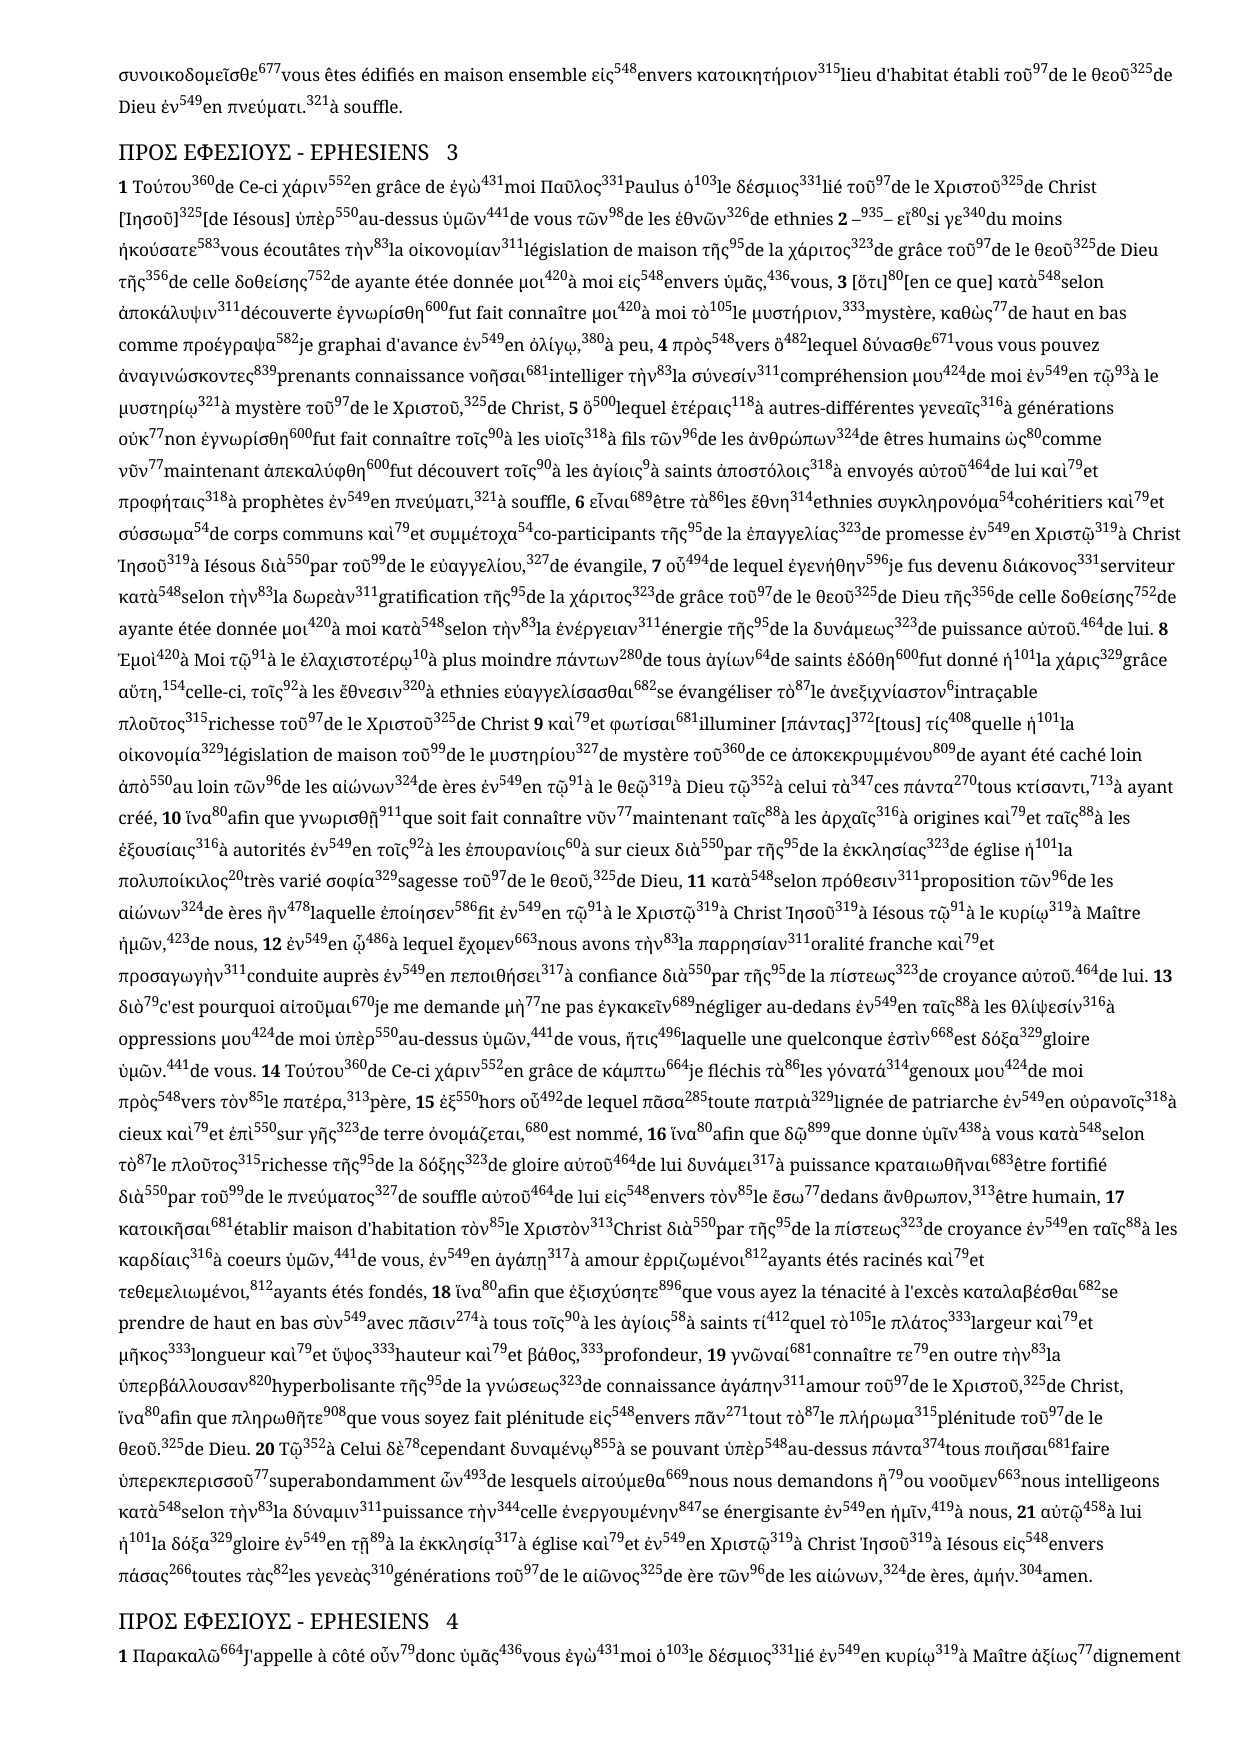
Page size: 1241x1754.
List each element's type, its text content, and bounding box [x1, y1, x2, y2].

text ΠΡΟΣ ΕΦΕΣΙΟΥΣ - EPHESIENS 4 [118, 1606, 1181, 1636]
text ΠΡΟΣ ΕΦΕΣΙΟΥΣ - EPHESIENS 3 [118, 137, 1181, 167]
text 1 Τούτου360de Ce-ci χάριν552en grâce de ἐγὼ431moi Παῦλος331Paulus ὁ103le δέσμιος331lié τοῦ97de le Χριστοῦ325de Christ [Ἰησοῦ]325[de Iésous] ὑπὲρ550au-dessus ὑμῶν441de vous τῶν98de les ἐθνῶν326de ethnies 2 –935– εἴ80si γε340du moins ἠκούσατε583vous écoutâtes τὴν83la οἰκονομίαν311législation de maison τῆς95de la χάριτος323de grâce τοῦ97de le θεοῦ325de Dieu τῆς356de celle δοθείσης752de ayante étée donnée μοι420à moi εἰς548envers ὑμᾶς,436vous, 3 [ὅτι]80[en ce que] κατὰ548selon ἀποκάλυψιν311découverte ἐγνωρίσθη600fut fait connaître μοι420à moi τὸ105le μυστήριον,333mystère, καθὼς77de haut en bas comme προέγραψα582je graphai d'avance ἐν549en ὀλίγῳ,380à peu, 4 πρὸς548vers ὃ482lequel δύνασθε671vous vous pouvez ἀναγινώσκοντες839prenants connaissance νοῆσαι681intelliger τὴν83la σύνεσίν311compréhension μου424de moi ἐν549en τῷ93à le μυστηρίῳ321à mystère τοῦ97de le Χριστοῦ,325de Christ, 5 ὃ500lequel ἑτέραις118à autres-différentes γενεαῖς316à générations οὐκ77non ἐγνωρίσθη600fut fait connaître τοῖς90à les υἱοῖς318à fils τῶν96de les ἀνθρώπων324de êtres humains ὡς80comme νῦν77maintenant ἀπεκαλύφθη600fut découvert τοῖς90à les ἁγίοις9à saints ἀποστόλοις318à envoyés αὐτοῦ464de lui καὶ79et προφήταις318à prophètes ἐν549en πνεύματι,321à souffle, 6 εἶναι689être τὰ86les ἔθνη314ethnies συγκληρονόμα54cohéritiers καὶ79et σύσσωμα54de corps communs καὶ79et συμμέτοχα54co-participants τῆς95de la ἐπαγγελίας323de promesse ἐν549en Χριστῷ319à Christ Ἰησοῦ319à Iésous διὰ550par τοῦ99de le εὐαγγελίου,327de évangile, 7 οὗ494de lequel ἐγενήθην596je fus devenu διάκονος331serviteur κατὰ548selon τὴν83la δωρεὰν311gratification τῆς95de la χάριτος323de grâce τοῦ97de le θεοῦ325de Dieu τῆς356de celle δοθείσης752de ayante étée donnée μοι420à moi κατὰ548selon τὴν83la ἐνέργειαν311énergie τῆς95de la δυνάμεως323de puissance αὐτοῦ.464de lui. 8 Ἐμοὶ420à Moi τῷ91à le ἐλαχιστοτέρῳ10à plus moindre πάντων280de tous ἁγίων64de saints ἐδόθη600fut donné ἡ101la χάρις329grâce αὕτη,154celle-ci, τοῖς92à les ἔθνεσιν320à ethnies εὐαγγελίσασθαι682se évangéliser τὸ87le ἀνεξιχνίαστον6intraçable πλοῦτος315richesse τοῦ97de le Χριστοῦ325de Christ 9 καὶ79et φωτίσαι681illuminer [πάντας]372[tous] τίς408quelle ἡ101la οἰκονομία329législation de maison τοῦ99de le μυστηρίου327de mystère τοῦ360de ce ἀποκεκρυμμένου809de ayant été caché loin ἀπὸ550au loin τῶν96de les αἰώνων324de ères ἐν549en τῷ91à le θεῷ319à Dieu τῷ352à celui τὰ347ces πάντα270tous κτίσαντι,713à ayant créé, 10 ἵνα80afin que γνωρισθῇ911que soit fait connaître νῦν77maintenant ταῖς88à les ἀρχαῖς316à origines καὶ79et ταῖς88à les ἐξουσίαις316à autorités ἐν549en τοῖς92à les ἐπουρανίοις60à sur cieux διὰ550par τῆς95de la ἐκκλησίας323de église ἡ101la πολυποίκιλος20très varié σοφία329sagesse τοῦ97de le θεοῦ,325de Dieu, 11 κατὰ548selon πρόθεσιν311proposition τῶν96de les αἰώνων324de ères ἣν478laquelle ἐποίησεν586fit ἐν549en τῷ91à le Χριστῷ319à Christ Ἰησοῦ319à Iésous τῷ91à le κυρίῳ319à Maître ἡμῶν,423de nous, 12 ἐν549en ᾧ486à lequel ἔχομεν663nous avons τὴν83la παρρησίαν311oralité franche καὶ79et προσαγωγὴν311conduite auprès ἐν549en πεποιθήσει317à confiance διὰ550par τῆς95de la πίστεως323de croyance αὐτοῦ.464de lui. 13 διὸ79c'est pourquoi αἰτοῦμαι670je me demande μὴ77ne pas ἐγκακεῖν689négliger au-dedans ἐν549en ταῖς88à les θλίψεσίν316à oppressions μου424de moi ὑπὲρ550au-dessus ὑμῶν,441de vous, ἥτις496laquelle une quelconque ἐστὶν668est δόξα329gloire ὑμῶν.441de vous. 14 Τούτου360de Ce-ci χάριν552en grâce de κάμπτω664je fléchis τὰ86les γόνατά314genoux μου424de moi πρὸς548vers τὸν85le πατέρα,313père, 15 ἐξ550hors οὗ492de lequel πᾶσα285toute πατριὰ329lignée de patriarche ἐν549en οὐρανοῖς318à cieux καὶ79et ἐπὶ550sur γῆς323de terre ὀνομάζεται,680est nommé, 16 ἵνα80afin que δῷ899que donne ὑμῖν438à vous κατὰ548selon τὸ87le πλοῦτος315richesse τῆς95de la δόξης323de gloire αὐτοῦ464de lui δυνάμει317à puissance κραταιωθῆναι683être fortifié διὰ550par τοῦ99de le πνεύματος327de souffle αὐτοῦ464de lui εἰς548envers τὸν85le ἔσω77dedans ἄνθρωπον,313être humain, 17 κατοικῆσαι681établir maison d'habitation τὸν85le Χριστὸν313Christ διὰ550par τῆς95de la πίστεως323de croyance ἐν549en ταῖς88à les καρδίαις316à coeurs ὑμῶν,441de vous, ἐν549en ἀγάπῃ317à amour ἐρριζωμένοι812ayants étés racinés καὶ79et τεθεμελιωμένοι,812ayants étés fondés, 18 ἵνα80afin que ἐξισχύσητε896que vous ayez la ténacité à l'excès καταλαβέσθαι682se prendre de haut en bas σὺν549avec πᾶσιν274à tous τοῖς90à les ἁγίοις58à saints τί412quel τὸ105le πλάτος333largeur καὶ79et μῆκος333longueur καὶ79et ὕψος333hauteur καὶ79et βάθος,333profondeur, 19 γνῶναί681connaître τε79en outre τὴν83la ὑπερβάλλουσαν820hyperbolisante τῆς95de la γνώσεως323de connaissance ἀγάπην311amour τοῦ97de le Χριστοῦ,325de Christ, ἵνα80afin que πληρωθῆτε908que vous soyez fait plénitude εἰς548envers πᾶν271tout τὸ87le πλήρωμα315plénitude τοῦ97de le θεοῦ.325de Dieu. 20 Τῷ352à Celui δὲ78cependant δυναμένῳ855à se pouvant ὑπὲρ548au-dessus πάντα374tous ποιῆσαι681faire ὑπερεκπερισσοῦ77superabondamment ὧν493de lesquels αἰτούμεθα669nous nous demandons ἢ79ou νοοῦμεν663nous intelligeons κατὰ548selon τὴν83la δύναμιν311puissance τὴν344celle ἐνεργουμένην847se énergisante ἐν549en ἡμῖν,419à nous, 21 αὐτῷ458à lui ἡ101la δόξα329gloire ἐν549en τῇ89à la ἐκκλησίᾳ317à église καὶ79et ἐν549en Χριστῷ319à Christ Ἰησοῦ319à Iésous εἰς548envers πάσας266toutes τὰς82les γενεὰς310générations τοῦ97de le αἰῶνος325de ère τῶν96de les αἰώνων,324de ères, ἀμήν.304amen. [118, 171, 1181, 1587]
